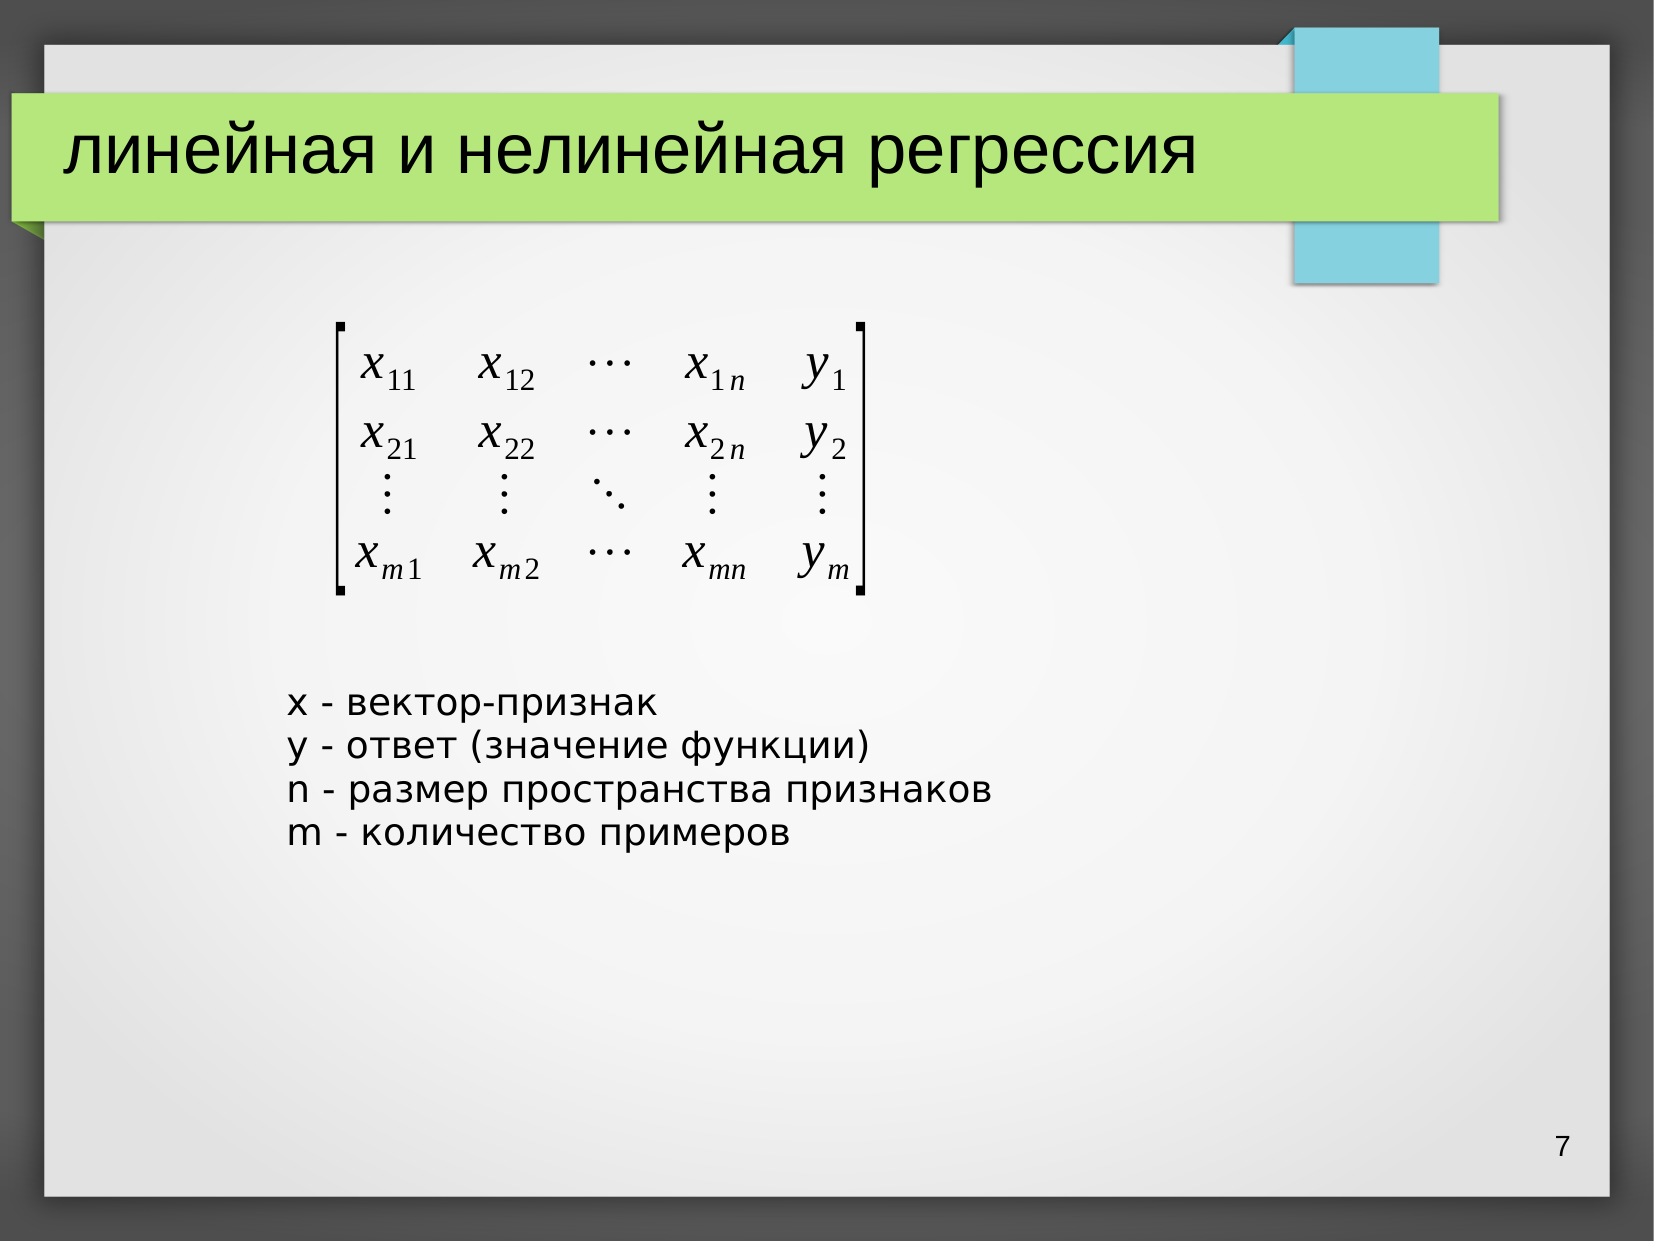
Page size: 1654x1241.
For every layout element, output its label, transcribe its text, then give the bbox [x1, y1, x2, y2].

chart [327, 318, 876, 600]
text_box x - вектор-признак y - ответ (значение функции) n - размер пространства признаков m - количество примеров [271, 673, 1040, 886]
title линейная и нелинейная регрессия [63, 106, 1469, 193]
picture [0, 0, 1654, 1241]
